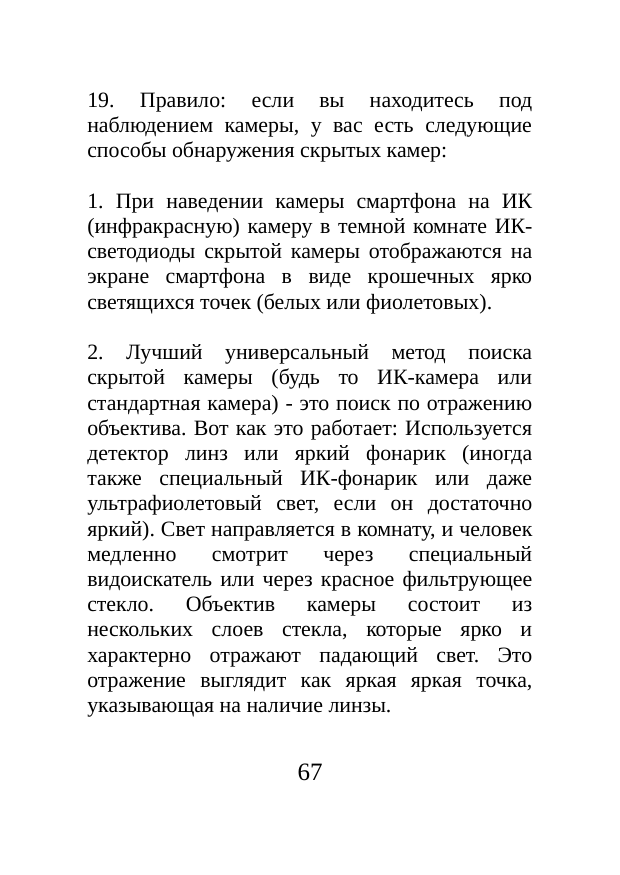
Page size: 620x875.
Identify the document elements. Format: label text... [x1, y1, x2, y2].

text 19. Правило: если вы находитесь под наблюдением камеры, у вас есть следующие способы обнаружения скрытых камер: [87, 87, 532, 163]
text 1. При наведении камеры смартфона на ИК (инфракрасную) камеру в темной комнате ИК-светодиоды скрытой камеры отображаются на экране смартфона в виде крошечных ярко светящихся точек (белых или фиолетовых). [87, 188, 532, 314]
text 2. Лучший универсальный метод поиска скрытой камеры (будь то ИК-камера или стандартная камера) - это поиск по отражению объектива. Вот как это работает: Используется детектор линз или яркий фонарик (иногда также специальный ИК-фонарик или даже ультрафиолетовый свет, если он достаточно яркий). Свет направляется в комнату, и человек медленно смотрит через специальный видоискатель или через красное фильтрующее стекло. Объектив камеры состоит из нескольких слоев стекла, которые ярко и характерно отражают падающий свет. Это отражение выглядит как яркая яркая точка, указывающая на наличие линзы. [87, 339, 532, 717]
